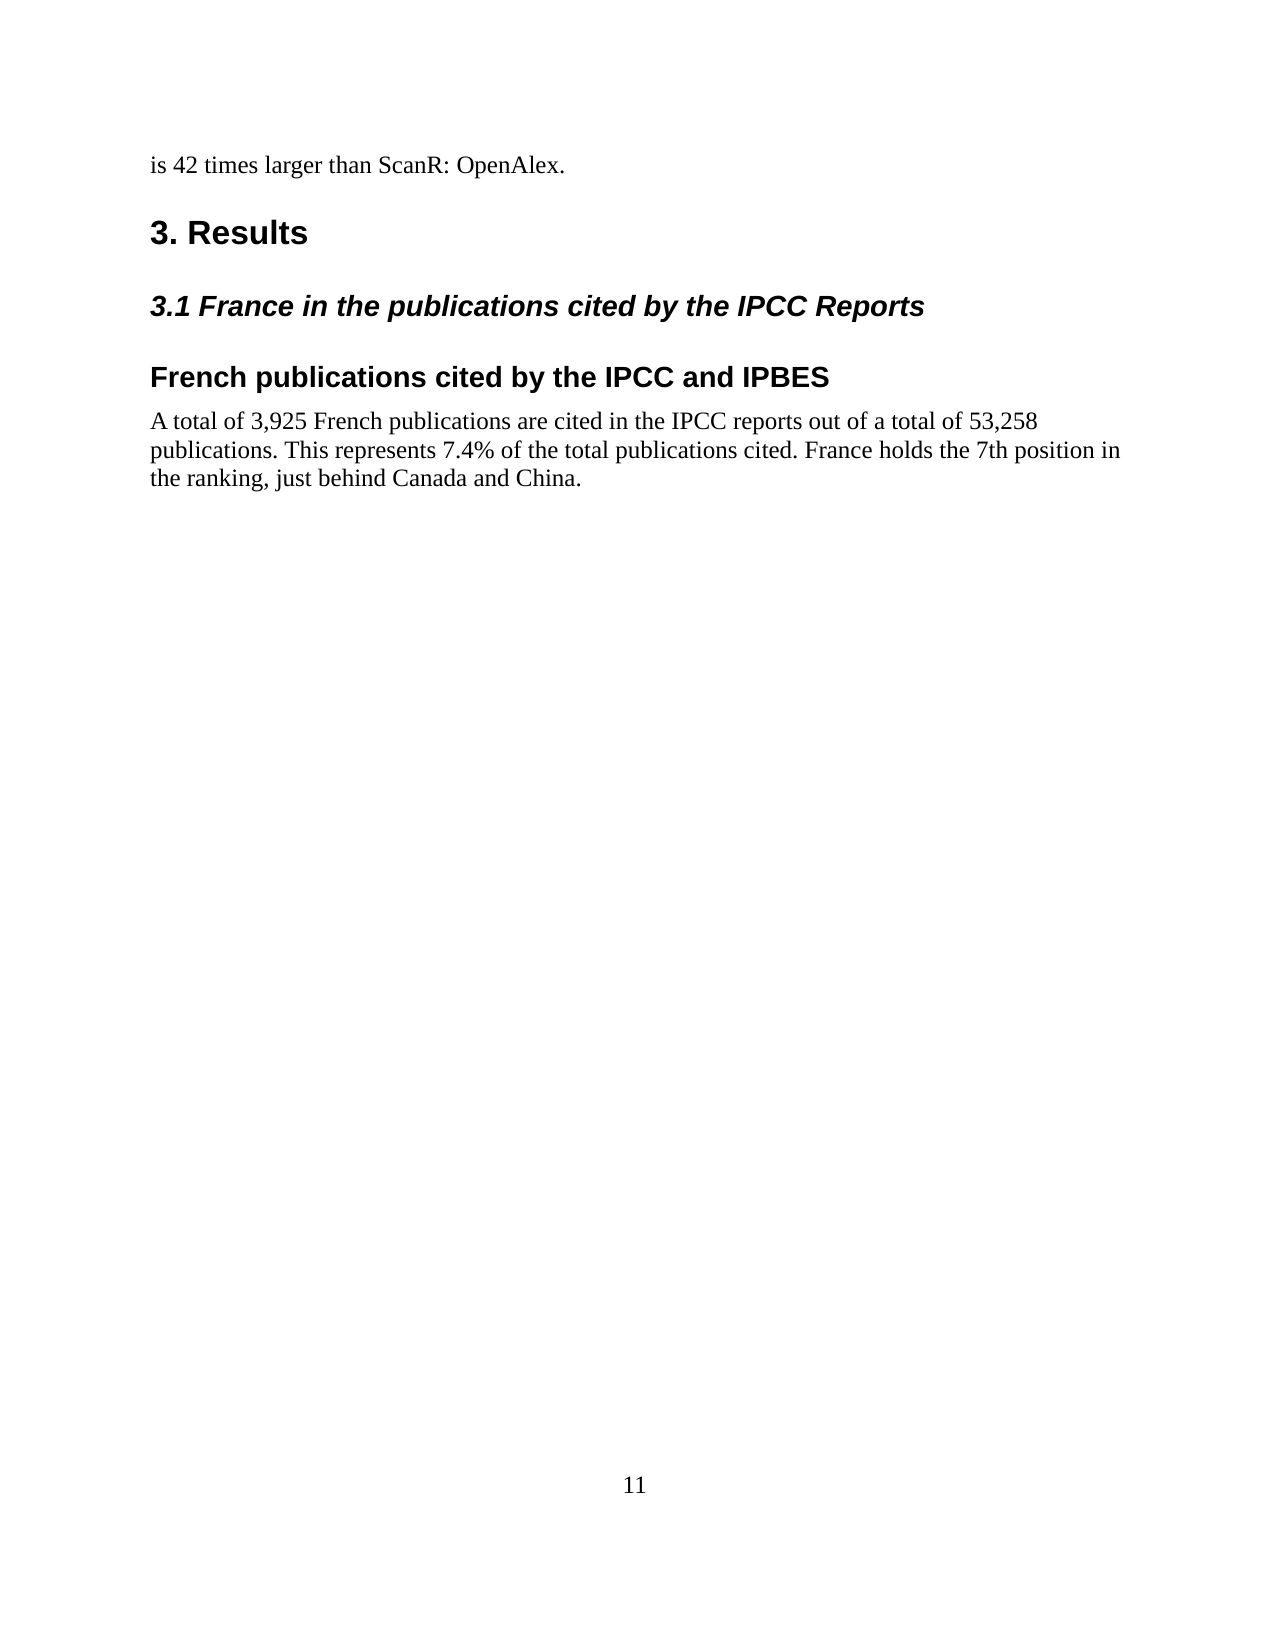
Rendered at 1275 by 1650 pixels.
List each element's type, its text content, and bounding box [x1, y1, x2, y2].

subtitle 3.1 France in the publications cited by the IPCC Reports [150, 289, 1125, 322]
text is 42 times larger than ScanR: OpenAlex. [150, 150, 1125, 179]
text A total of 3,925 French publications are cited in the IPCC reports out of a total of 53,258 publications. This represents 7.4% of the total publications cited. France holds the 7th position in the ranking, just behind Canada and China. [150, 406, 1125, 492]
subtitle French publications cited by the IPCC and IPBES [150, 360, 1125, 393]
subtitle 3. Results [150, 213, 1125, 251]
